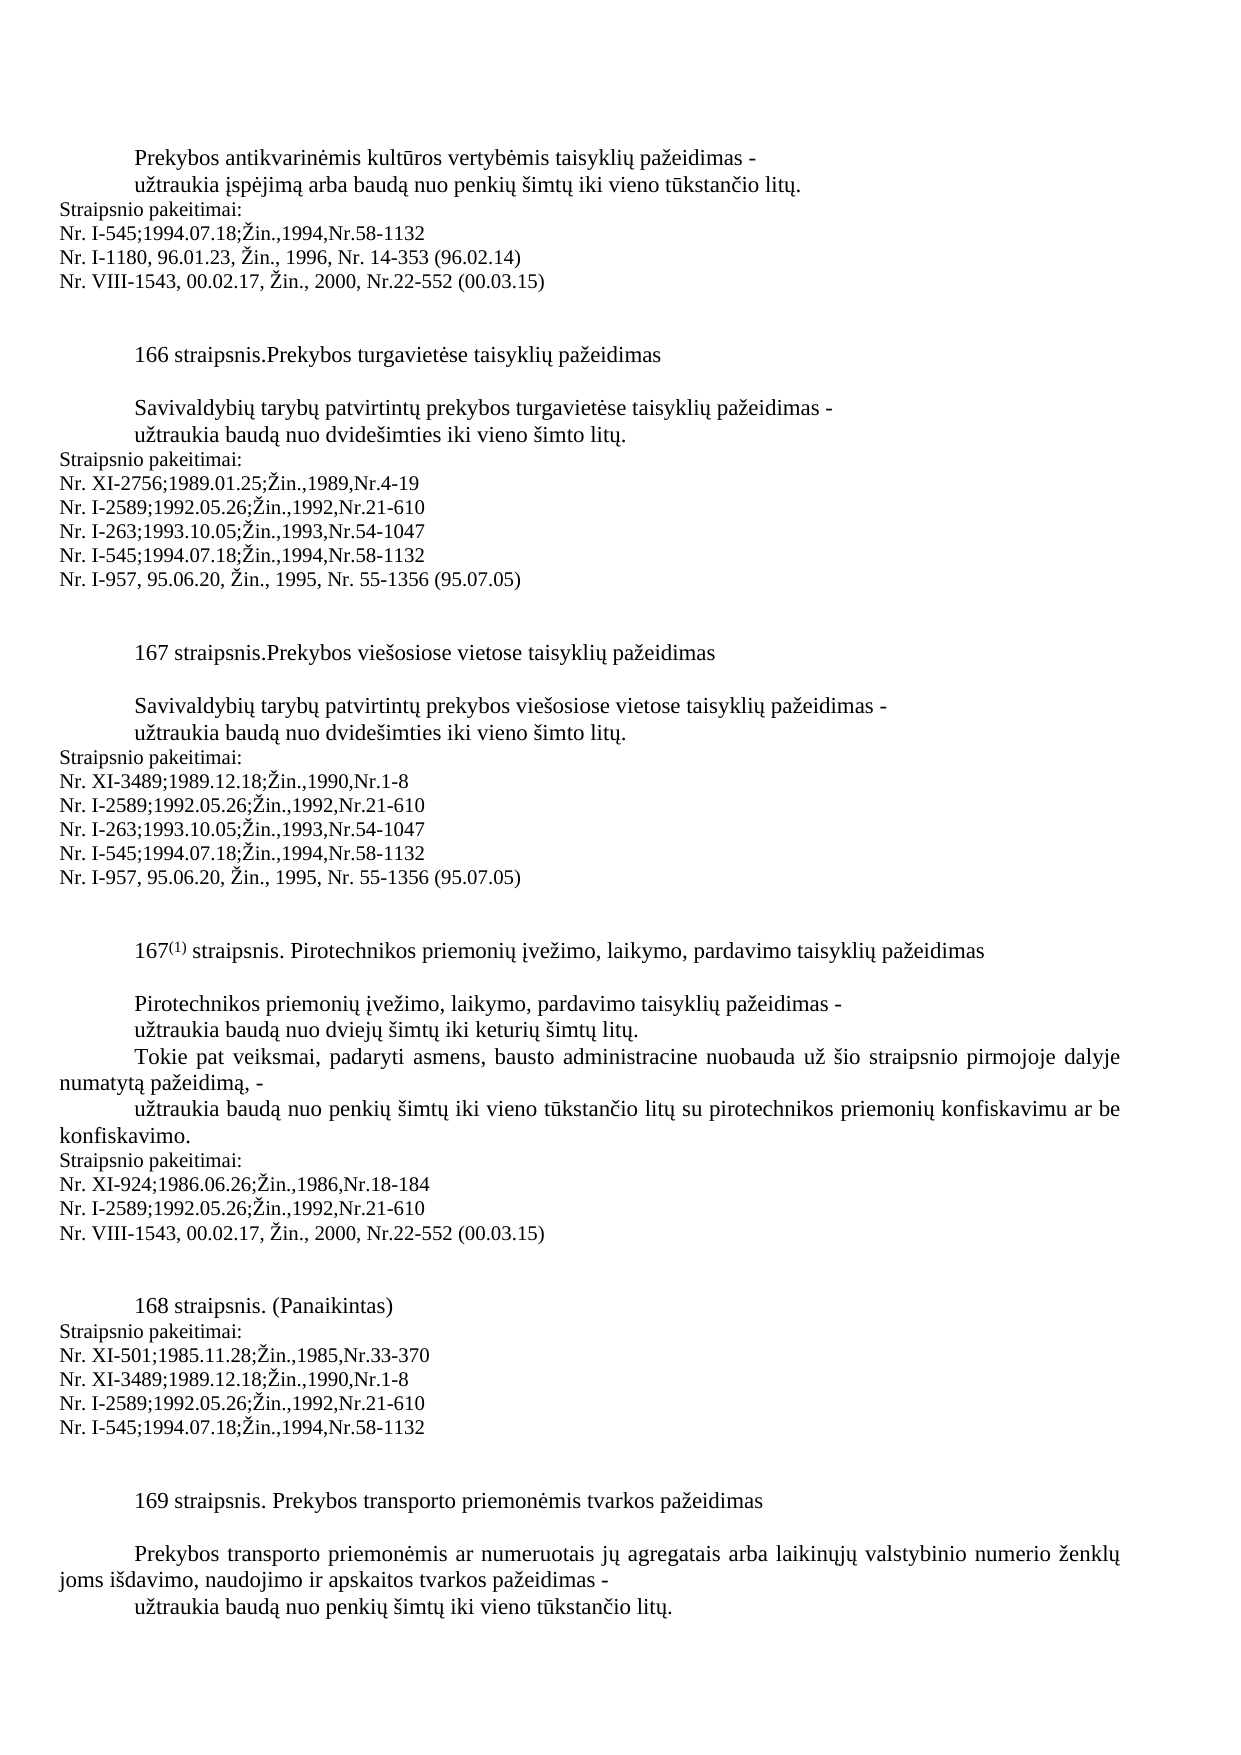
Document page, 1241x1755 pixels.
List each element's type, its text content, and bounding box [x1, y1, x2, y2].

text Nr. I-263;1993.10.05;Žin.,1993,Nr.54-1047 [59, 817, 1122, 841]
text 169 straipsnis. Prekybos transporto priemonėmis tvarkos pažeidimas [59, 1487, 1122, 1514]
text Savivaldybių tarybų patvirtintų prekybos viešosiose vietose taisyklių pažeidimas - [59, 692, 1122, 718]
text Prekybos transporto priemonėmis ar numeruotais jų agregatais arba laikinųjų valstybinio numerio ženklų joms išdavimo, naudojimo ir apskaitos tvarkos pažeidimas - [59, 1540, 1122, 1593]
text Pirotechnikos priemonių įvežimo, laikymo, pardavimo taisyklių pažeidimas - [59, 990, 1122, 1016]
text Prekybos antikvarinėmis kultūros vertybėmis taisyklių pažeidimas - [59, 144, 1122, 171]
text Nr. I-263;1993.10.05;Žin.,1993,Nr.54-1047 [59, 519, 1122, 543]
text Nr. I-957, 95.06.20, Žin., 1995, Nr. 55-1356 (95.07.05) [59, 865, 1122, 889]
text Nr. I-1180, 96.01.23, Žin., 1996, Nr. 14-353 (96.02.14) [59, 245, 1122, 269]
text Nr. XI-2756;1989.01.25;Žin.,1989,Nr.4-19 [59, 471, 1122, 495]
text Nr. I-2589;1992.05.26;Žin.,1992,Nr.21-610 [59, 1196, 1122, 1220]
text užtraukia įspėjimą arba baudą nuo penkių šimtų iki vieno tūkstančio litų. [59, 171, 1122, 197]
text 166 straipsnis.Prekybos turgavietėse taisyklių pažeidimas [59, 342, 1122, 368]
text Nr. I-957, 95.06.20, Žin., 1995, Nr. 55-1356 (95.07.05) [59, 567, 1122, 591]
text užtraukia baudą nuo dvidešimties iki vieno šimto litų. [59, 421, 1122, 447]
text Straipsnio pakeitimai: [59, 1148, 1122, 1172]
text Nr. VIII-1543, 00.02.17, Žin., 2000, Nr.22-552 (00.03.15) [59, 1220, 1122, 1244]
text Nr. XI-924;1986.06.26;Žin.,1986,Nr.18-184 [59, 1172, 1122, 1196]
text užtraukia baudą nuo penkių šimtų iki vieno tūkstančio litų. [59, 1593, 1122, 1619]
text Nr. VIII-1543, 00.02.17, Žin., 2000, Nr.22-552 (00.03.15) [59, 269, 1122, 293]
text užtraukia baudą nuo penkių šimtų iki vieno tūkstančio litų su pirotechnikos priemonių konfiskavimu ar be konfiskavimo. [59, 1096, 1122, 1148]
text Straipsnio pakeitimai: [59, 197, 1122, 221]
text Straipsnio pakeitimai: [59, 1319, 1122, 1343]
text Tokie pat veiksmai, padaryti asmens, bausto administracine nuobauda už šio straipsnio pirmojoje dalyje numatytą pažeidimą, - [59, 1043, 1122, 1096]
text Nr. I-545;1994.07.18;Žin.,1994,Nr.58-1132 [59, 841, 1122, 865]
text Straipsnio pakeitimai: [59, 447, 1122, 471]
text 168 straipsnis. (Panaikintas) [59, 1293, 1122, 1319]
text užtraukia baudą nuo dvidešimties iki vieno šimto litų. [59, 718, 1122, 745]
text 167(1) straipsnis. Pirotechnikos priemonių įvežimo, laikymo, pardavimo taisyklių pažeidimas [134, 937, 1122, 964]
text 167 straipsnis.Prekybos viešosiose vietose taisyklių pažeidimas [59, 639, 1122, 666]
text Nr. I-545;1994.07.18;Žin.,1994,Nr.58-1132 [59, 221, 1122, 245]
text Nr. I-545;1994.07.18;Žin.,1994,Nr.58-1132 [59, 1415, 1122, 1439]
text Nr. I-545;1994.07.18;Žin.,1994,Nr.58-1132 [59, 543, 1122, 567]
text Savivaldybių tarybų patvirtintų prekybos turgavietėse taisyklių pažeidimas - [59, 394, 1122, 421]
text Nr. I-2589;1992.05.26;Žin.,1992,Nr.21-610 [59, 793, 1122, 817]
text Nr. I-2589;1992.05.26;Žin.,1992,Nr.21-610 [59, 495, 1122, 519]
text Nr. XI-501;1985.11.28;Žin.,1985,Nr.33-370 [59, 1343, 1122, 1367]
text Straipsnio pakeitimai: [59, 745, 1122, 769]
text Nr. XI-3489;1989.12.18;Žin.,1990,Nr.1-8 [59, 1367, 1122, 1391]
text Nr. I-2589;1992.05.26;Žin.,1992,Nr.21-610 [59, 1391, 1122, 1415]
text užtraukia baudą nuo dviejų šimtų iki keturių šimtų litų. [59, 1016, 1122, 1043]
text Nr. XI-3489;1989.12.18;Žin.,1990,Nr.1-8 [59, 769, 1122, 793]
